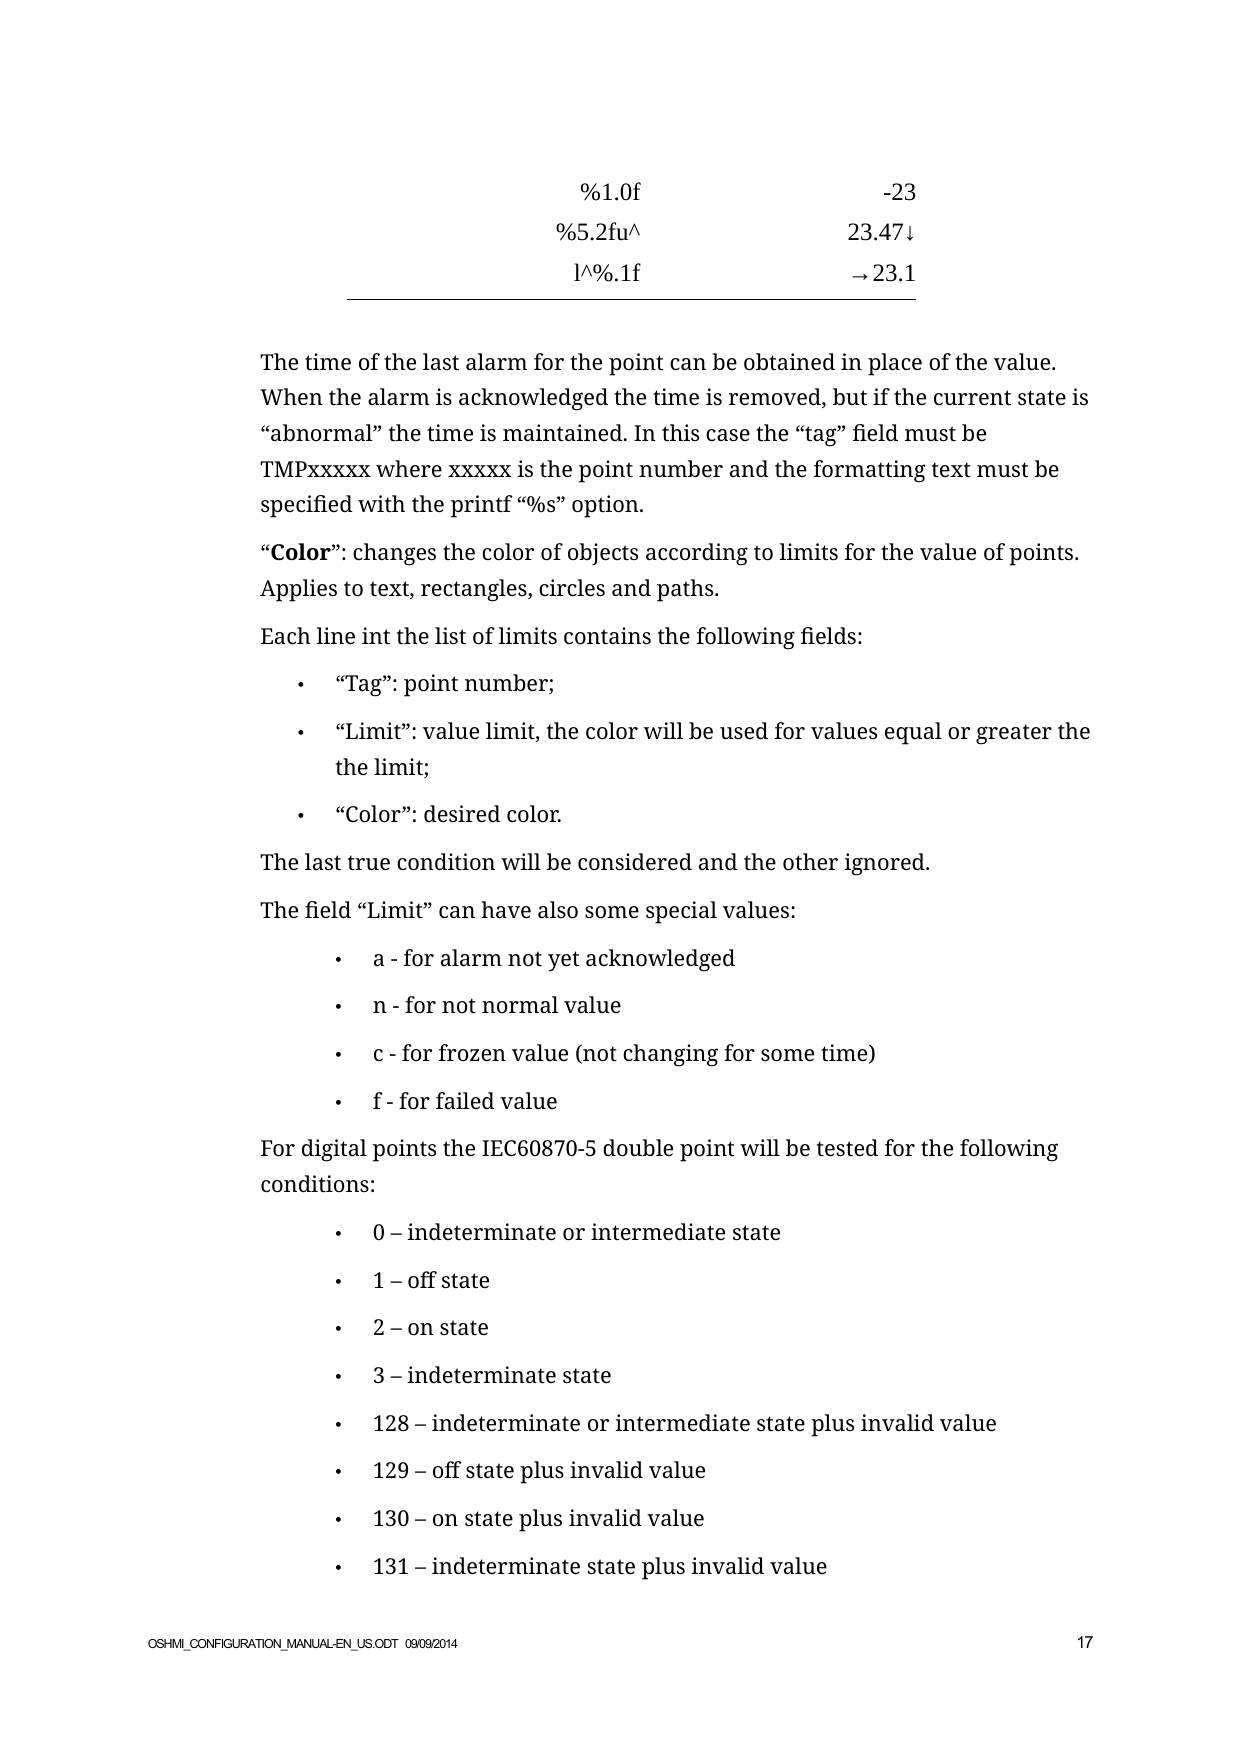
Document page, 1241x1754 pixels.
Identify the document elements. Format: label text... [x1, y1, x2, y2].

list “Limit”: value limit, the color will be used for values equal or greater the the limit; [298, 716, 1093, 782]
list 3 – indeterminate state [335, 1360, 1093, 1390]
list 130 – on state plus invalid value [335, 1503, 1093, 1533]
text Each line int the list of limits contains the following fields: [260, 621, 1093, 650]
list “Tag”: point number; [298, 668, 1093, 698]
table_cell →23.1 [646, 258, 916, 299]
list n - for not normal value [335, 990, 1093, 1020]
list 2 – on state [335, 1312, 1093, 1342]
text The time of the last alarm for the point can be obtained in place of the value. When the alarm is acknowledged the time is removed, but if the current state is “abnormal” the time is maintained. In this case the “tag” field must be TMPxxxxx where xxxxx is the point number and the formatting text must be specified with the printf “%s” option. [260, 347, 1093, 519]
list a - for alarm not yet acknowledged [335, 943, 1093, 972]
table_cell %1.0f [347, 177, 646, 217]
list f - for failed value [335, 1086, 1093, 1116]
list 1 – off state [335, 1264, 1093, 1294]
list “Color”: desired color. [298, 799, 1093, 829]
text The field “Limit” can have also some special values: [260, 895, 1093, 925]
text The last true condition will be considered and the other ignored. [260, 847, 1093, 877]
text For digital points the IEC60870-5 double point will be tested for the following conditions: [260, 1133, 1093, 1199]
text “Color”: changes the color of objects according to limits for the value of points. Applies to text, rectangles, circles and paths. [260, 537, 1093, 603]
list 0 – indeterminate or intermediate state [335, 1217, 1093, 1247]
table_cell 23.47↓ [646, 217, 916, 258]
list 129 – off state plus invalid value [335, 1455, 1093, 1485]
table_cell [347, 136, 646, 177]
table_cell l^%.1f [347, 258, 646, 299]
table_cell -23 [646, 177, 916, 217]
list c - for frozen value (not changing for some time) [335, 1038, 1093, 1068]
table_cell %5.2fu^ [347, 217, 646, 258]
table_cell [646, 136, 916, 177]
list 131 – indeterminate state plus invalid value [335, 1551, 1093, 1581]
list 128 – indeterminate or intermediate state plus invalid value [335, 1408, 1093, 1437]
